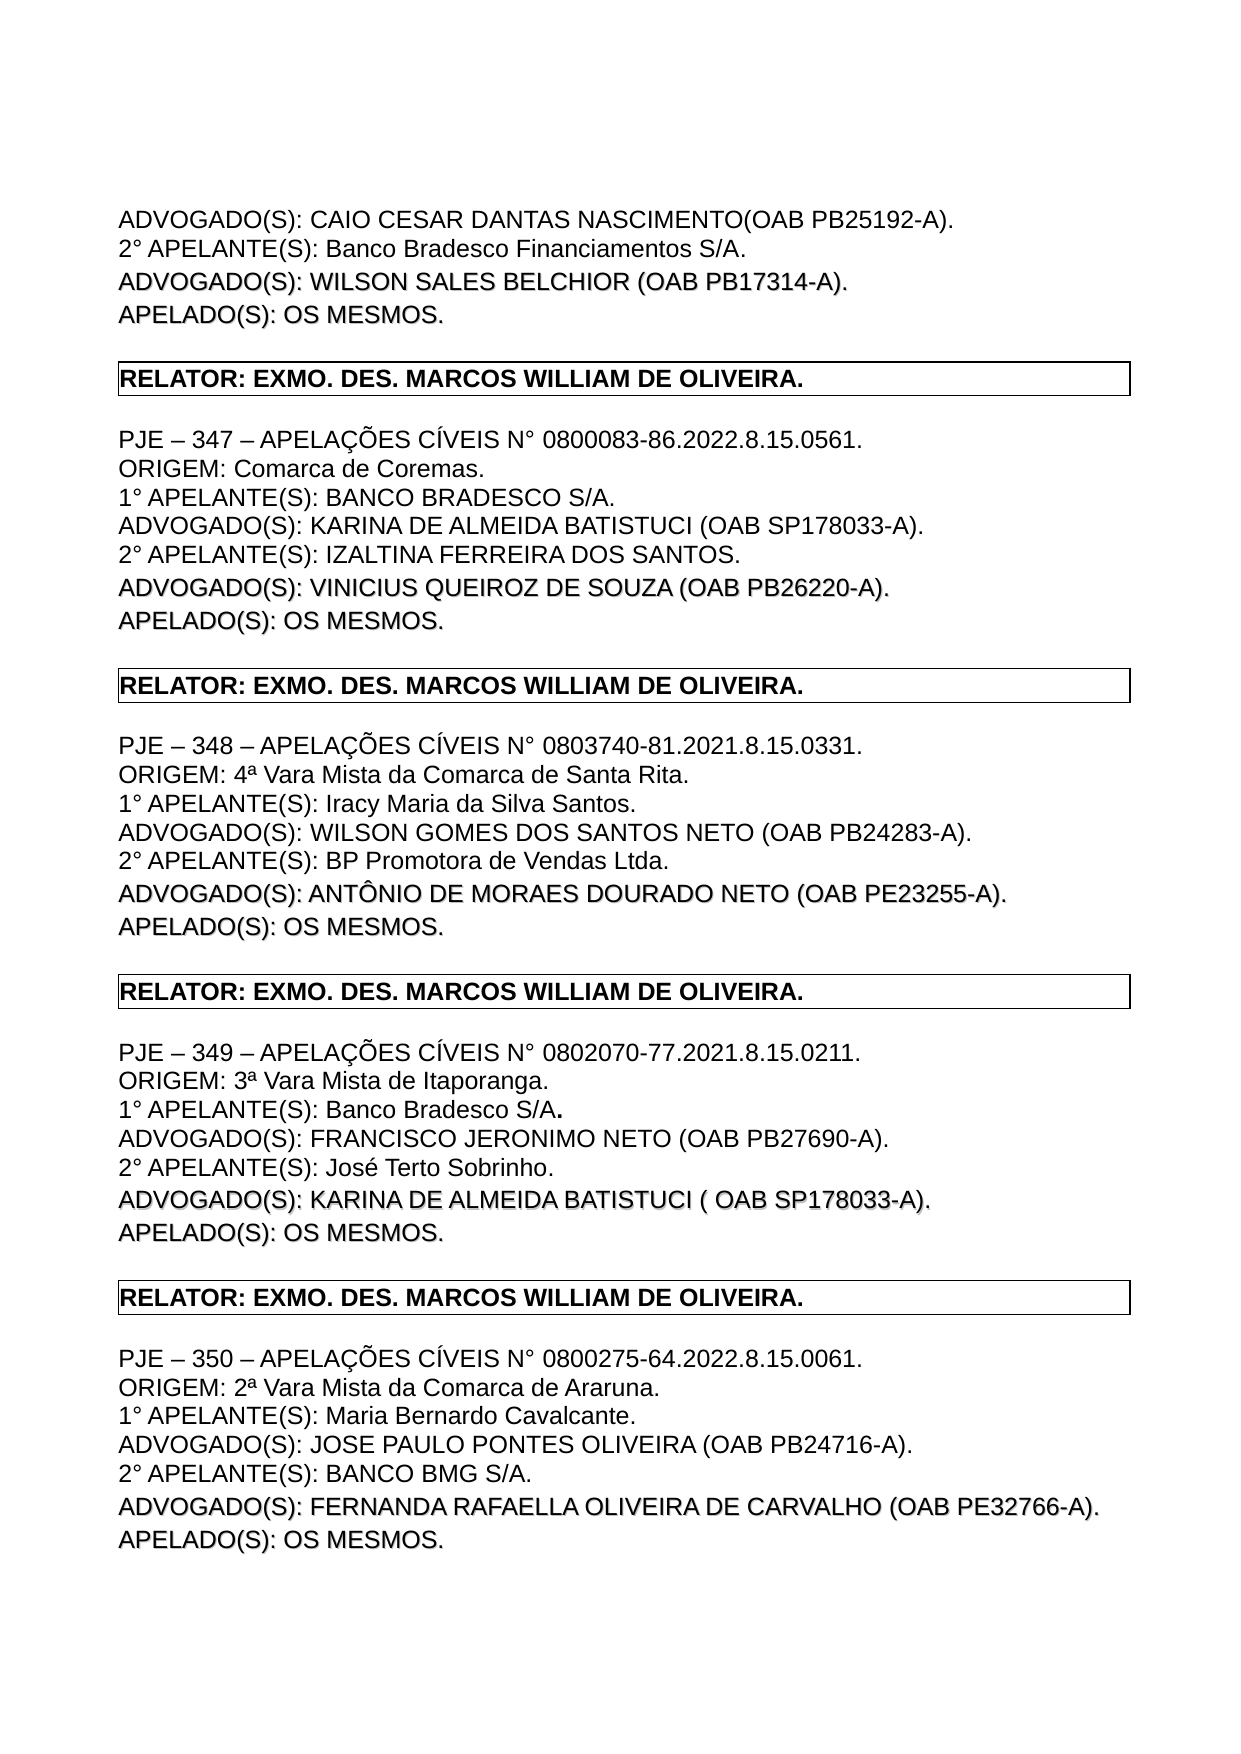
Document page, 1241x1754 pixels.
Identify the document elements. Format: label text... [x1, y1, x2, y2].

text ORIGEM: 4ª Vara Mista da Comarca de Santa Rita. [118, 760, 1122, 789]
text ADVOGADO(S): WILSON GOMES DOS SANTOS NETO (OAB PB24283-A). [118, 818, 1122, 846]
text ORIGEM: 3ª Vara Mista de Itaporanga. [118, 1066, 1122, 1095]
text APELADO(S): OS MESMOS. [118, 1525, 1131, 1553]
text 1° APELANTE(S): Iracy Maria da Silva Santos. [118, 789, 1122, 818]
text ADVOGADO(S): FRANCISCO JERONIMO NETO (OAB PB27690-A). [118, 1124, 1122, 1153]
text 2° APELANTE(S): BP Promotora de Vendas Ltda. [118, 846, 1122, 875]
text 2° APELANTE(S): José Terto Sobrinho. [118, 1153, 1122, 1181]
text ADVOGADO(S): JOSE PAULO PONTES OLIVEIRA (OAB PB24716-A). [118, 1430, 1122, 1459]
text PJE – 347 – APELAÇÕES CÍVEIS N° 0800083-86.2022.8.15.0561. [118, 425, 1122, 454]
text ADVOGADO(S): CAIO CESAR DANTAS NASCIMENTO(OAB PB25192-A). [118, 205, 1122, 234]
text ADVOGADO(S): KARINA DE ALMEIDA BATISTUCI ( OAB SP178033-A). [118, 1186, 1131, 1214]
text 1° APELANTE(S): Maria Bernardo Cavalcante. [118, 1401, 1122, 1430]
text APELADO(S): OS MESMOS. [118, 912, 1131, 941]
text ORIGEM: Comarca de Coremas. [118, 454, 1122, 483]
text ADVOGADO(S): WILSON SALES BELCHIOR (OAB PB17314-A). [118, 267, 1131, 296]
text ADVOGADO(S): VINICIUS QUEIROZ DE SOUZA (OAB PB26220-A). [118, 573, 1131, 602]
text 1° APELANTE(S): Banco Bradesco S/A. [118, 1095, 1122, 1124]
text RELATOR: EXMO. DES. MARCOS WILLIAM DE OLIVEIRA. [119, 363, 1129, 395]
text APELADO(S): OS MESMOS. [118, 300, 1131, 328]
text PJE – 350 – APELAÇÕES CÍVEIS N° 0800275-64.2022.8.15.0061. [118, 1344, 1122, 1373]
text ORIGEM: 2ª Vara Mista da Comarca de Araruna. [118, 1373, 1122, 1401]
text PJE – 348 – APELAÇÕES CÍVEIS N° 0803740-81.2021.8.15.0331. [118, 731, 1122, 760]
text RELATOR: EXMO. DES. MARCOS WILLIAM DE OLIVEIRA. [119, 669, 1129, 702]
text 1° APELANTE(S): BANCO BRADESCO S/A. [118, 483, 1122, 511]
text ADVOGADO(S): FERNANDA RAFAELLA OLIVEIRA DE CARVALHO (OAB PE32766-A). [118, 1492, 1131, 1521]
text RELATOR: EXMO. DES. MARCOS WILLIAM DE OLIVEIRA. [119, 1281, 1129, 1314]
text 2° APELANTE(S): IZALTINA FERREIRA DOS SANTOS. [118, 540, 1122, 569]
text APELADO(S): OS MESMOS. [118, 1218, 1131, 1247]
text RELATOR: EXMO. DES. MARCOS WILLIAM DE OLIVEIRA. [119, 975, 1129, 1008]
text ADVOGADO(S): ANTÔNIO DE MORAES DOURADO NETO (OAB PE23255-A). [118, 879, 1131, 908]
text APELADO(S): OS MESMOS. [118, 606, 1131, 635]
text PJE – 349 – APELAÇÕES CÍVEIS N° 0802070-77.2021.8.15.0211. [118, 1038, 1122, 1066]
text ADVOGADO(S): KARINA DE ALMEIDA BATISTUCI (OAB SP178033-A). [118, 511, 1122, 540]
text 2° APELANTE(S): Banco Bradesco Financiamentos S/A. [118, 234, 1122, 263]
text 2° APELANTE(S): BANCO BMG S/A. [118, 1459, 1122, 1488]
